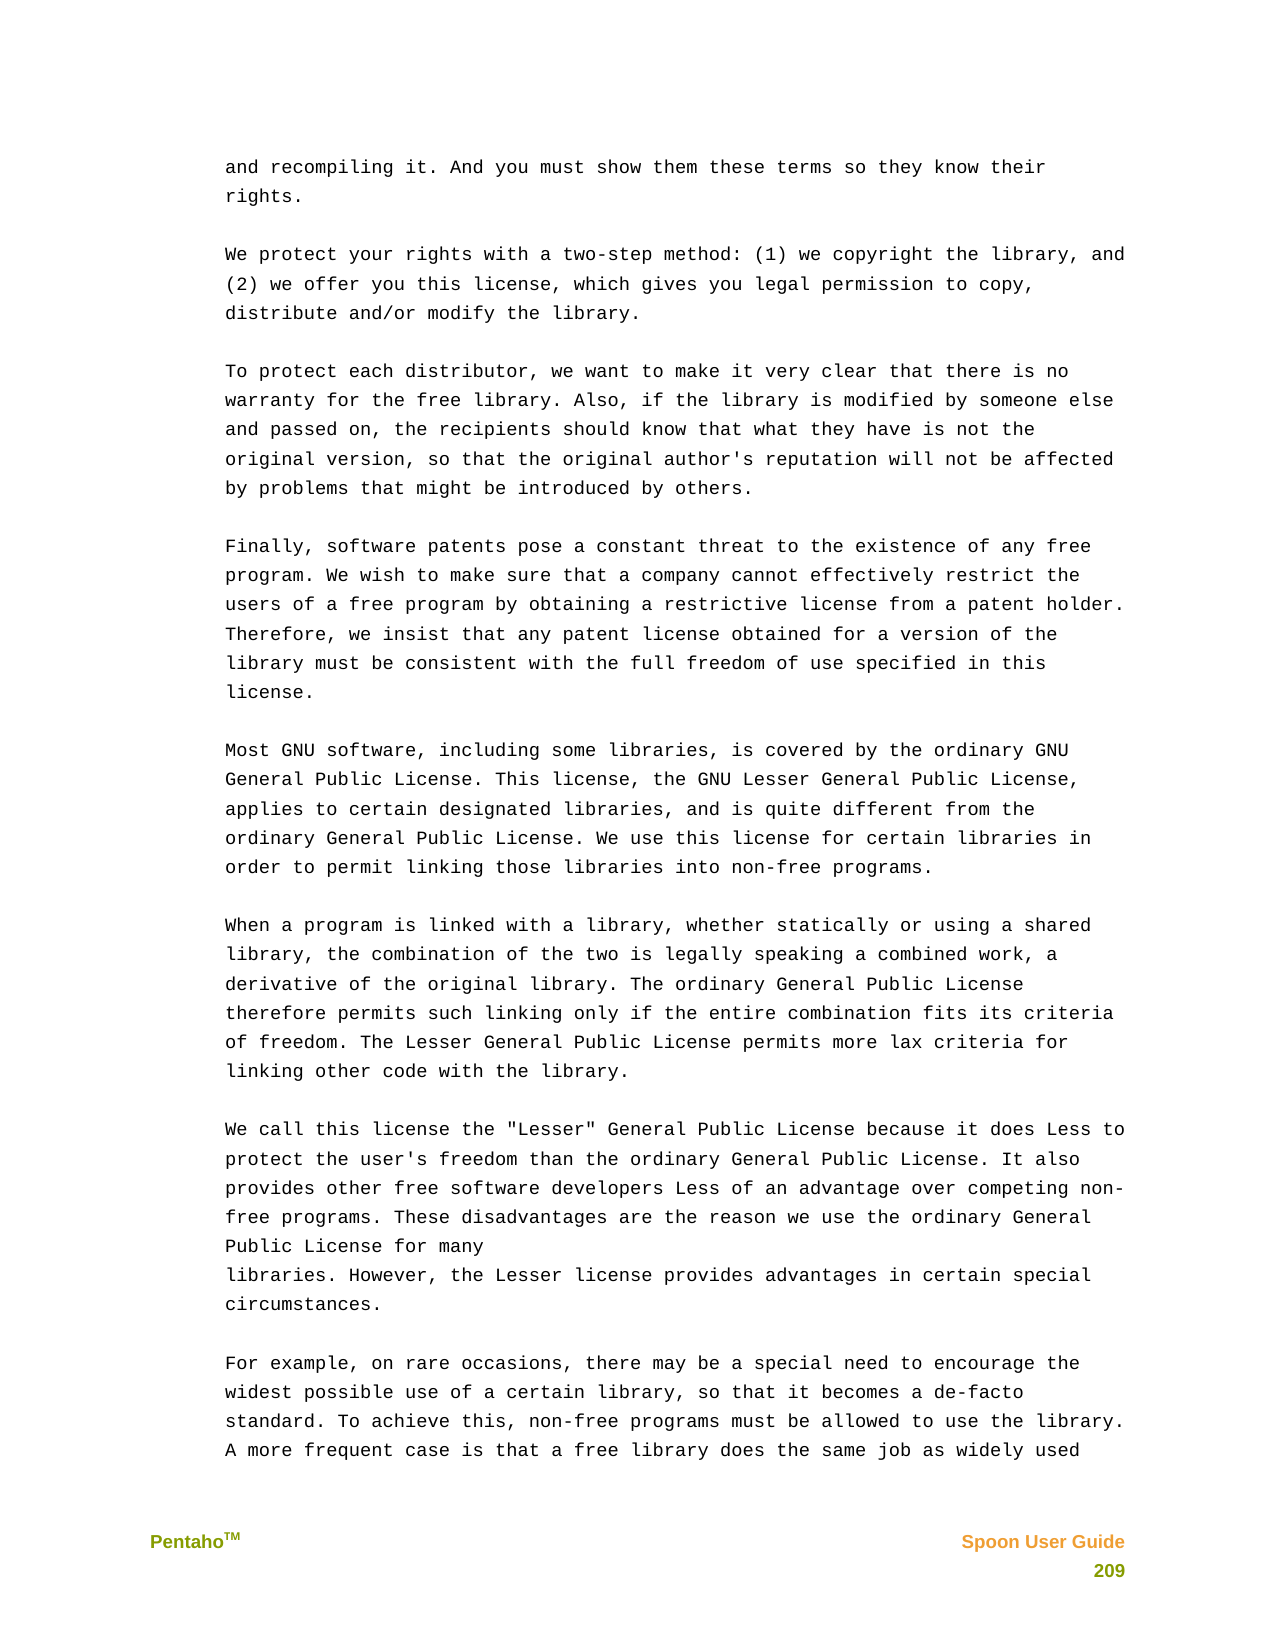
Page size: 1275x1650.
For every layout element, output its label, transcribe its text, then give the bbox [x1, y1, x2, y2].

text We call this license the "Lesser" General Public License because it does Less to protect the user's freedom than the ordinary General Public License. It also provides other free software developers Less of an advantage over competing non-free programs. These disadvantages are the reason we use the ordinary General Public License for many [225, 1112, 1125, 1258]
text libraries. However, the Lesser license provides advantages in certain special circumstances. [225, 1258, 1125, 1317]
text Most GNU software, including some libraries, is covered by the ordinary GNU General Public License. This license, the GNU Lesser General Public License, applies to certain designated libraries, and is quite different from the ordinary General Public License. We use this license for certain libraries in order to permit linking those libraries into non-free programs. [225, 733, 1125, 879]
text and recompiling it. And you must show them these terms so they know their rights. [225, 150, 1125, 208]
text We protect your rights with a two-step method: (1) we copyright the library, and (2) we offer you this license, which gives you legal permission to copy, distribute and/or modify the library. [225, 237, 1125, 325]
text Finally, software patents pose a constant threat to the existence of any free program. We wish to make sure that a company cannot effectively restrict the users of a free program by obtaining a restrictive license from a patent holder. Therefore, we insist that any patent license obtained for a version of the library must be consistent with the full freedom of use specified in this license. [225, 529, 1125, 704]
text When a program is linked with a library, whether statically or using a shared library, the combination of the two is legally speaking a combined work, a derivative of the original library. The ordinary General Public License therefore permits such linking only if the entire combination fits its criteria of freedom. The Lesser General Public License permits more lax criteria for linking other code with the library. [225, 908, 1125, 1083]
text To protect each distributor, we want to make it very clear that there is no warranty for the free library. Also, if the library is modified by someone else and passed on, the recipients should know that what they have is not the original version, so that the original author's reputation will not be affected by problems that might be introduced by others. [225, 354, 1125, 500]
text For example, on rare occasions, there may be a special need to encourage the widest possible use of a certain library, so that it becomes a de-facto standard. To achieve this, non-free programs must be allowed to use the library. A more frequent case is that a free library does the same job as widely used [225, 1346, 1125, 1462]
